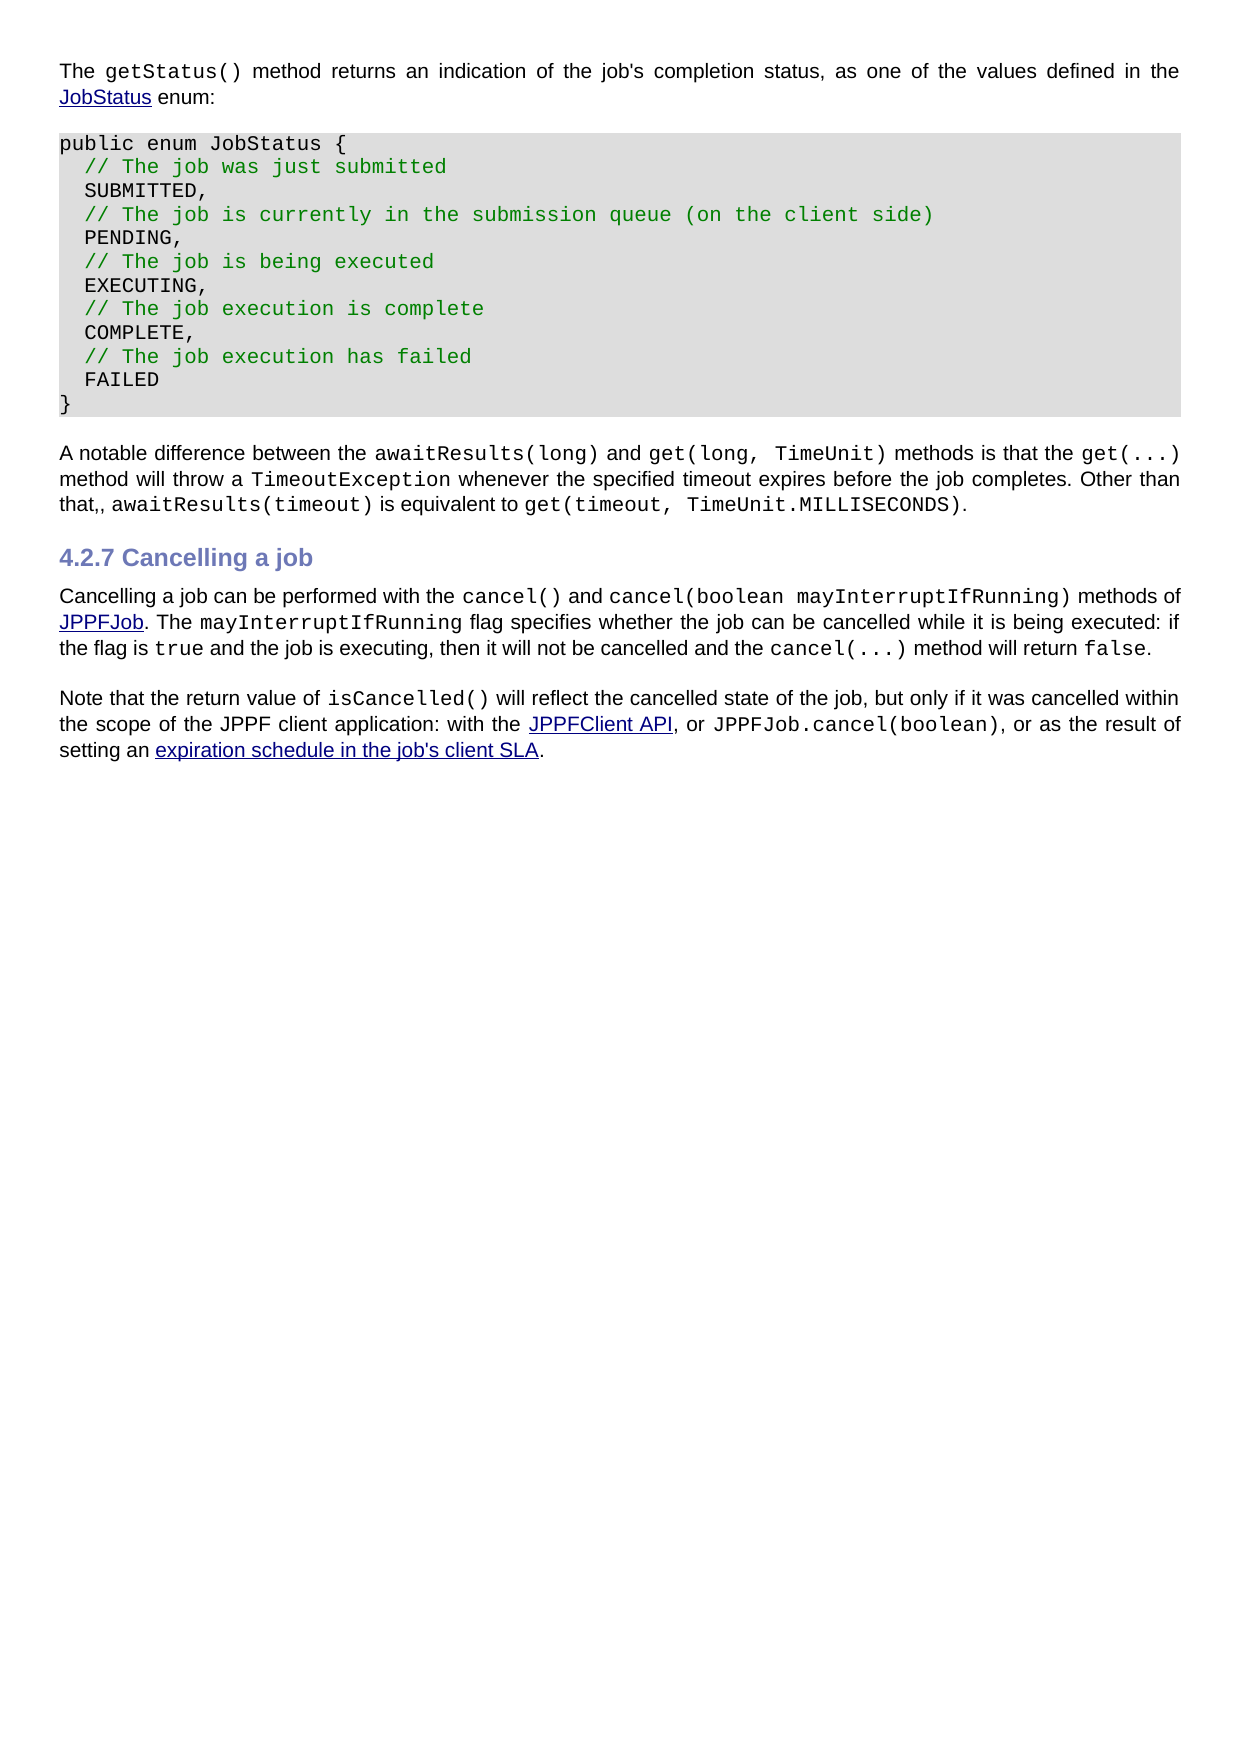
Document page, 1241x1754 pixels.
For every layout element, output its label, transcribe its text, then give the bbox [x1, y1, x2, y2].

text FAILED [59, 369, 1181, 393]
text } [59, 393, 1181, 417]
text // The job execution is complete [59, 298, 1181, 322]
text EXECUTING, [59, 275, 1181, 298]
text // The job is being executed [59, 251, 1181, 275]
text A notable difference between the awaitResults(long) and get(long, TimeUnit) methods is that the get(...) method will throw a TimeoutException whenever the specified timeout expires before the job completes. Other than that,, awaitResults(timeout) is equivalent to get(timeout, TimeUnit.MILLISECONDS). [59, 441, 1181, 518]
text // The job is currently in the submission queue (on the client side) [59, 204, 1181, 227]
text public enum JobStatus { [59, 133, 1181, 156]
text PENDING, [59, 227, 1181, 251]
text SUBMITTED, [59, 180, 1181, 204]
text Cancelling a job can be performed with the cancel() and cancel(boolean mayInterruptIfRunning) methods of JPPFJob. The mayInterruptIfRunning flag specifies whether the job can be cancelled while it is being executed: if the flag is true and the job is executing, then it will not be cancelled and the cancel(...) method will return false. [59, 584, 1181, 662]
subtitle Cancelling a job [59, 543, 1181, 572]
text Note that the return value of isCancelled() will reflect the cancelled state of the job, but only if it was cancelled within the scope of the JPPF client application: with the JPPFClient API, or JPPFJob.cancel(boolean), or as the result of setting an expiration schedule in the job's client SLA. [59, 686, 1181, 761]
text // The job was just submitted [59, 156, 1181, 180]
text COMPLETE, [59, 322, 1181, 346]
text The getStatus() method returns an indication of the job's completion status, as one of the values defined in the JobStatus enum: [59, 59, 1181, 109]
text // The job execution has failed [59, 346, 1181, 369]
